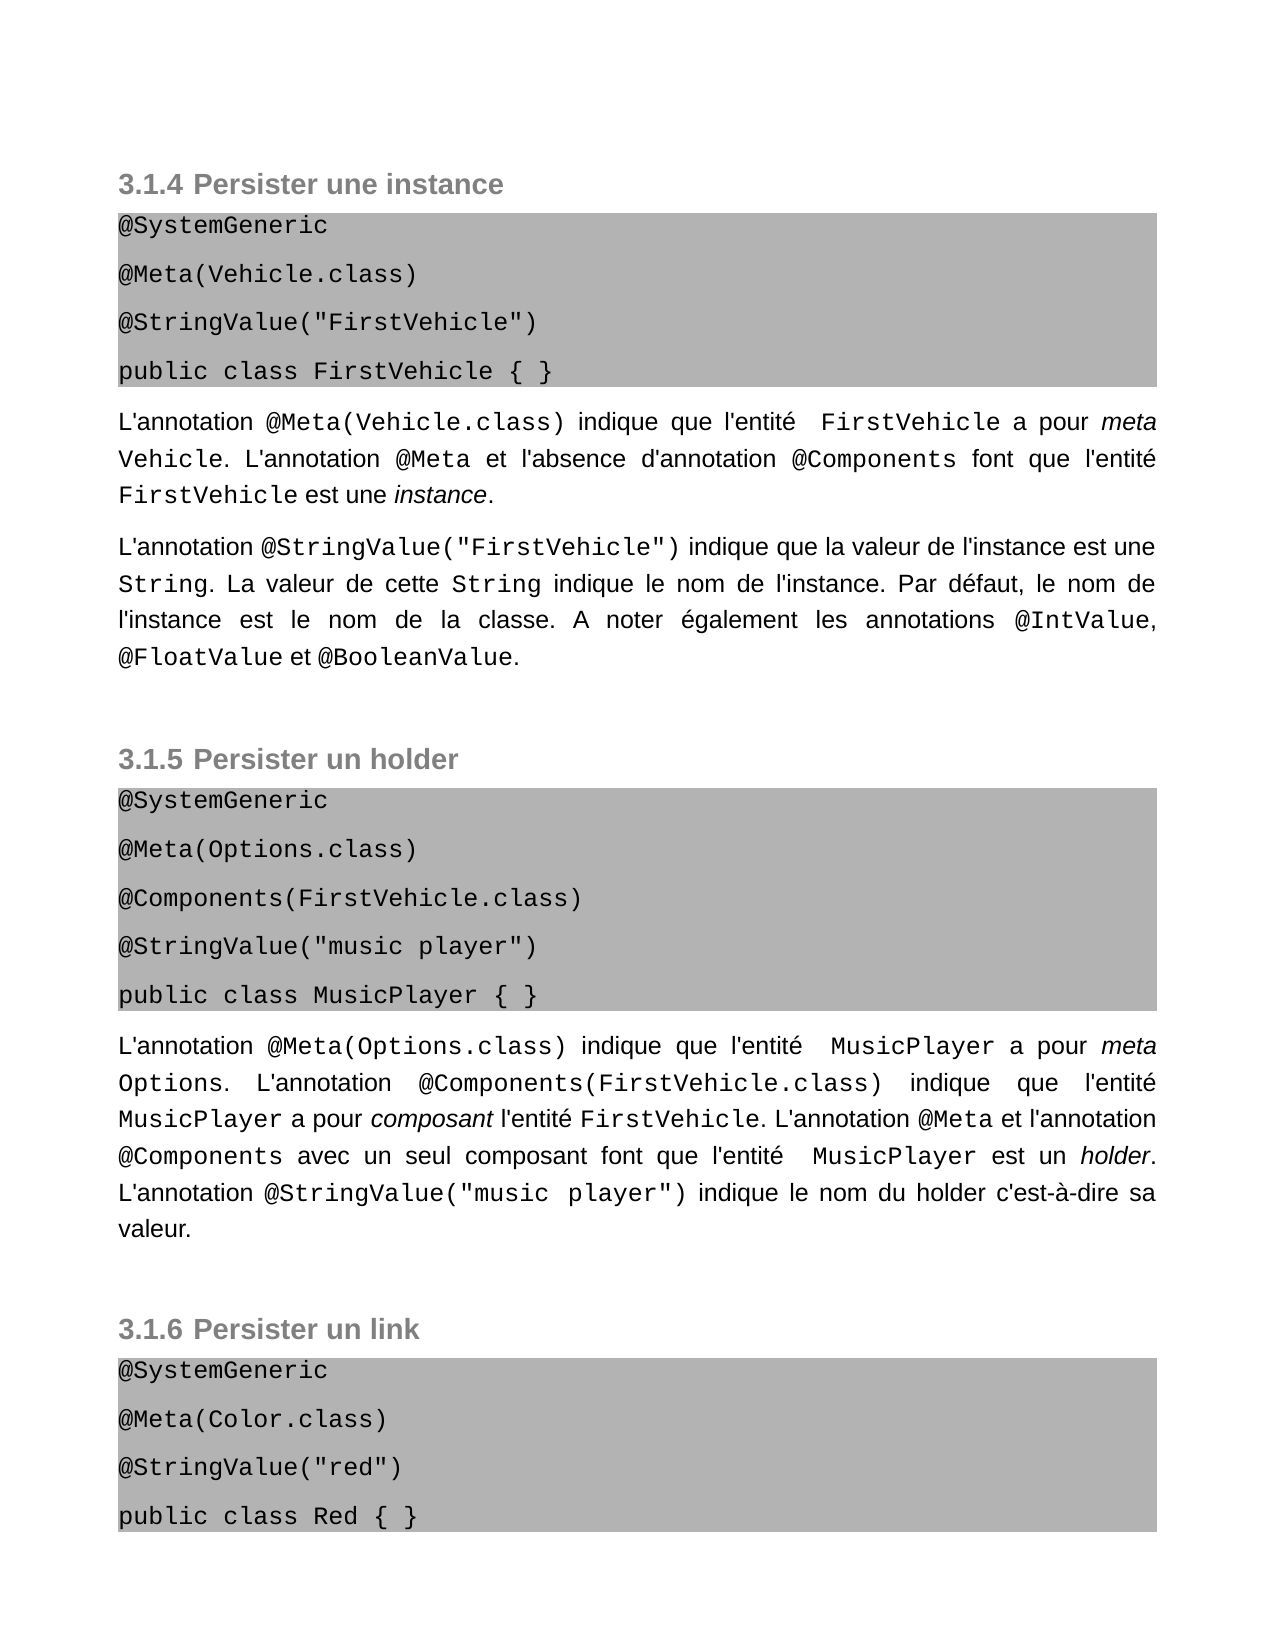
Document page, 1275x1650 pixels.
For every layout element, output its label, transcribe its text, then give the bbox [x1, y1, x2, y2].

text public class FirstVehicle { } [118, 358, 1157, 387]
text L'annotation @Meta(Options.class) indique que l'entité MusicPlayer a pour meta Options. L'annotation @Components(FirstVehicle.class) indique que l'entité MusicPlayer a pour composant l'entité FirstVehicle. L'annotation @Meta et l'annotation @Components avec un seul composant font que l'entité MusicPlayer est un holder. L'annotation @StringValue("music player") indique le nom du holder c'est-à-dire sa valeur. [118, 1031, 1157, 1243]
text public class MusicPlayer { } [118, 982, 1157, 1011]
subtitle Persister une instance [118, 167, 1157, 200]
text @Meta(Vehicle.class) [118, 261, 1157, 289]
subtitle Persister un link [118, 1312, 1157, 1345]
text public class Red { } [118, 1503, 1157, 1532]
text @StringValue("FirstVehicle") [118, 310, 1157, 338]
text @SystemGeneric [118, 1358, 1157, 1386]
text @SystemGeneric [118, 788, 1157, 816]
text @Meta(Color.class) [118, 1406, 1157, 1435]
text @StringValue("music player") [118, 934, 1157, 962]
text @Meta(Options.class) [118, 837, 1157, 865]
text @Components(FirstVehicle.class) [118, 885, 1157, 913]
text @SystemGeneric [118, 213, 1157, 241]
text @StringValue("red") [118, 1455, 1157, 1483]
subtitle Persister un holder [118, 742, 1157, 776]
text L'annotation @StringValue("FirstVehicle") indique que la valeur de l'instance est une String. La valeur de cette String indique le nom de l'instance. Par défaut, le nom de l'instance est le nom de la classe. A noter également les annotations @IntValue, @FloatValue et @BooleanValue. [118, 532, 1157, 673]
text L'annotation @Meta(Vehicle.class) indique que l'entité FirstVehicle a pour meta Vehicle. L'annotation @Meta et l'absence d'annotation @Components font que l'entité FirstVehicle est une instance. [118, 407, 1157, 511]
